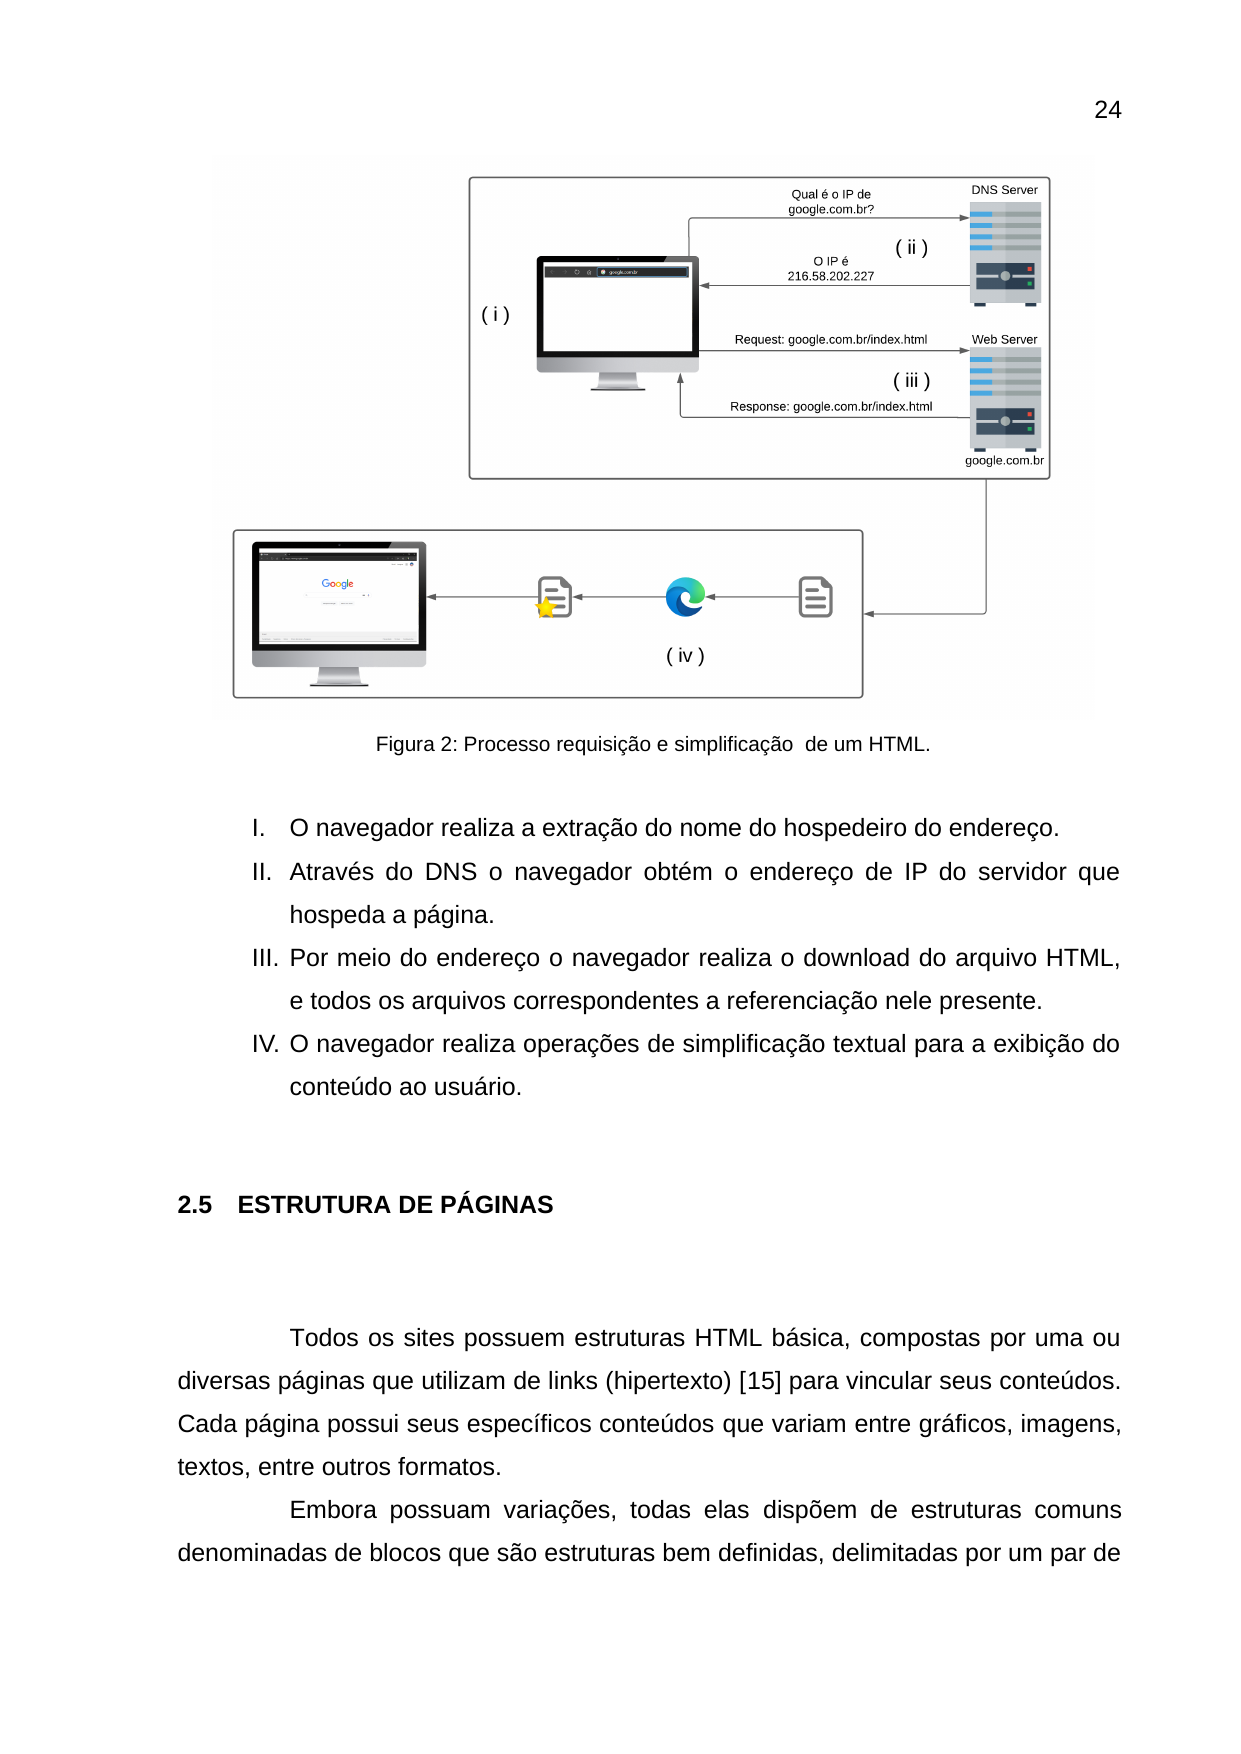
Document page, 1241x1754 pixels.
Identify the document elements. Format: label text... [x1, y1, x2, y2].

picture [211, 155, 1095, 720]
list Por meio do endereço o navegador realiza o download do arquivo HTML, e todos os arquivos correspondentes a referenciação nele presente. [252, 943, 1122, 1015]
list Através do DNS o navegador obtém o endereço de IP do servidor que hospeda a página. [252, 857, 1122, 928]
text Todos os sites possuem estruturas HTML básica, compostas por uma ou diversas páginas que utilizam de links (hipertexto) [15] para vincular seus conteúdos. Cada página possui seus específicos conteúdos que variam entre gráficos, imagens, textos, entre outros formatos. [177, 1323, 1122, 1481]
text Embora possuam variações, todas elas dispõem de estruturas comuns denominadas de blocos que são estruturas bem definidas, delimitadas por um par de [177, 1495, 1122, 1567]
subtitle ESTRUTURA DE PÁGINAS [177, 1190, 1122, 1219]
list O navegador realiza operações de simplificação textual para a exibição do conteúdo ao usuário. [252, 1029, 1122, 1101]
text Figura 2: Processo requisição e simplificação de um HTML. [212, 720, 1095, 756]
list O navegador realiza a extração do nome do hospedeiro do endereço. [252, 813, 1122, 842]
